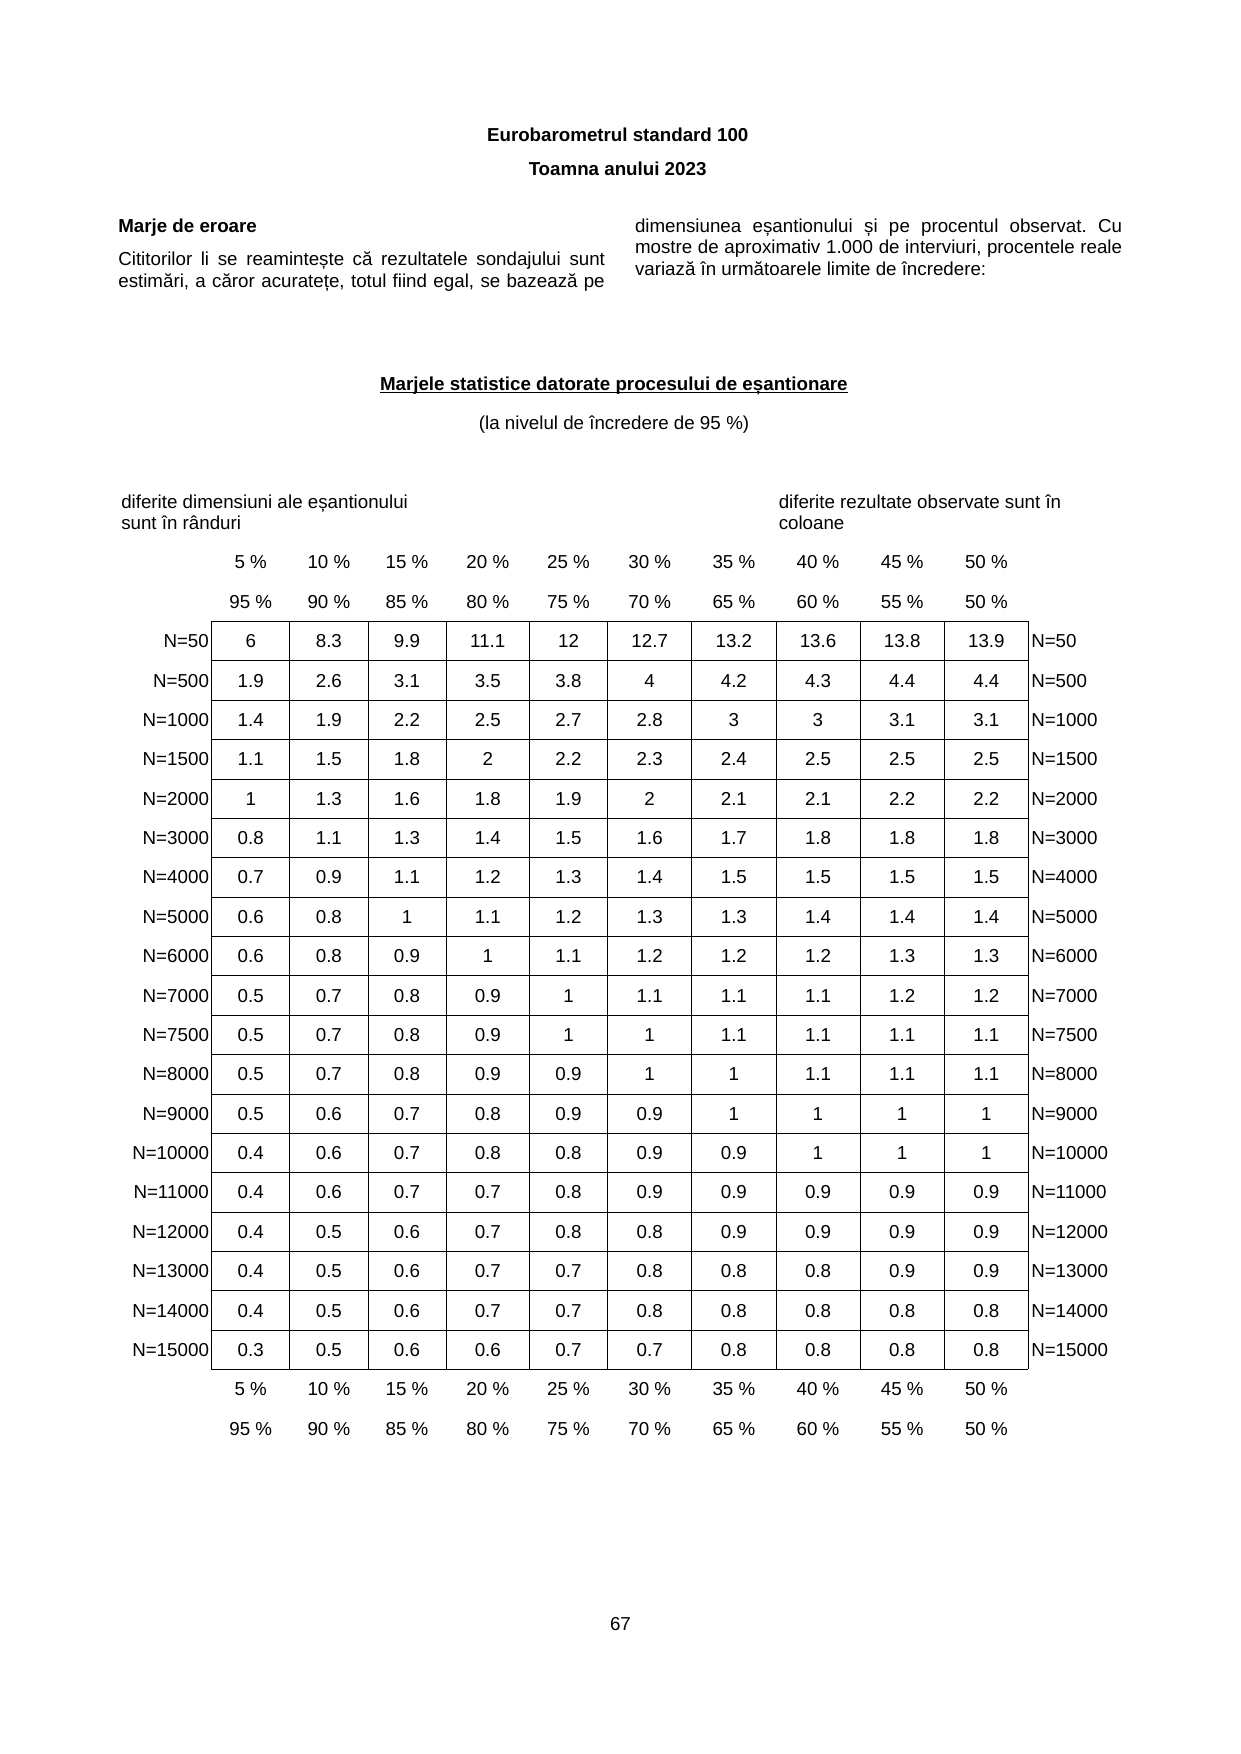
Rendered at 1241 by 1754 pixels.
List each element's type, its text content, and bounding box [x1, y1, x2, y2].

table_cell 90 % [290, 1409, 368, 1448]
table_cell 1,4 [861, 898, 944, 936]
table_cell N=2000 [1029, 779, 1122, 818]
table_cell 1,1 [692, 1016, 776, 1054]
table_header [290, 364, 368, 403]
table_cell N=50 [118, 621, 211, 660]
table_cell [211, 403, 289, 442]
table_cell 0,8 [369, 1055, 446, 1093]
table_cell 0,8 [290, 937, 368, 975]
table_cell N=50 [1029, 621, 1122, 660]
table_cell 0,6 [212, 898, 289, 936]
table_cell 1,9 [290, 701, 368, 739]
table_cell 0,6 [290, 1173, 368, 1212]
table_cell 2,1 [692, 780, 776, 818]
table_cell 1,6 [608, 819, 691, 857]
table_cell 65 % [691, 582, 776, 621]
table_cell 1,3 [530, 858, 607, 897]
table_cell 40 % [776, 1370, 860, 1408]
table_cell 1,4 [777, 898, 860, 936]
table_cell 0,9 [447, 976, 529, 1015]
table_cell 0,8 [530, 1134, 607, 1172]
table_cell 1,1 [777, 1016, 860, 1054]
table_cell 3,1 [369, 661, 446, 700]
table_cell 80 % [446, 1409, 529, 1448]
table_cell 1,6 [369, 780, 446, 818]
table_cell 55 % [860, 582, 944, 621]
table_cell 0,9 [608, 1134, 691, 1172]
table_cell 55 % [860, 1409, 944, 1448]
table_cell 1,8 [861, 819, 944, 857]
table_cell [446, 443, 529, 482]
table_cell N=12000 [1029, 1212, 1122, 1251]
table_cell 0,9 [945, 1252, 1028, 1290]
table_cell 1 [945, 1134, 1028, 1172]
table_cell 1,1 [945, 1055, 1028, 1093]
table_cell 1,2 [530, 898, 607, 936]
table_cell N=8000 [1029, 1054, 1122, 1093]
table_cell N=7000 [118, 975, 211, 1015]
table_cell N=15000 [1029, 1330, 1122, 1369]
table_cell 1 [692, 1095, 776, 1133]
table_cell 1,3 [945, 937, 1028, 975]
table_cell 0,4 [212, 1291, 289, 1330]
table_cell 2,2 [369, 701, 446, 739]
table_cell 0,7 [530, 1291, 607, 1330]
table_cell 1,8 [447, 780, 529, 818]
table_cell [368, 443, 446, 482]
table_cell 35 % [691, 543, 776, 582]
table_cell [118, 582, 211, 621]
table_cell 0,6 [447, 1331, 529, 1369]
table_cell 0,8 [290, 898, 368, 936]
table_cell 0,3 [212, 1331, 289, 1369]
table_cell 0,5 [212, 1016, 289, 1054]
table_cell 5 % [211, 1370, 289, 1408]
table_cell (la nivelul de încredere de 95 %) [368, 403, 860, 442]
table_cell 0,7 [290, 1016, 368, 1054]
table_cell 0,9 [692, 1134, 776, 1172]
table_cell 1,3 [692, 898, 776, 936]
table_cell 30 % [607, 543, 691, 582]
table_cell 2,8 [608, 701, 691, 739]
table_cell [211, 443, 289, 482]
table_cell 0,9 [530, 1095, 607, 1133]
text Cititorilor li se reamintește că rezultatele sondajului sunt estimări, a căror acuratețe, totul fiind egal, se bazează pe [118, 248, 605, 291]
table_cell 35 % [691, 1370, 776, 1408]
table_cell 85 % [368, 582, 446, 621]
table_cell 0,9 [369, 937, 446, 975]
table_cell [860, 403, 944, 442]
table_cell N=11000 [1029, 1172, 1122, 1212]
table_cell 0,7 [447, 1252, 529, 1290]
table_cell 4,4 [945, 661, 1028, 700]
table_cell 0,9 [692, 1213, 776, 1251]
table_cell 1,8 [777, 819, 860, 857]
table_cell 2,5 [861, 740, 944, 778]
table_cell 0,5 [212, 1095, 289, 1133]
table_cell 2 [447, 740, 529, 778]
table_cell [118, 443, 211, 482]
table_cell 1,2 [777, 937, 860, 975]
table_cell 13,2 [692, 622, 776, 660]
table_cell N=7500 [1029, 1015, 1122, 1054]
table_cell 1,5 [777, 858, 860, 897]
table_cell N=13000 [118, 1251, 211, 1290]
table_cell 1,7 [692, 819, 776, 857]
table_cell 0,6 [369, 1291, 446, 1330]
table_cell 1,9 [530, 780, 607, 818]
table_cell 1 [530, 1016, 607, 1054]
table_cell 1,1 [945, 1016, 1028, 1054]
table_cell [691, 482, 776, 542]
table_cell 0,9 [861, 1213, 944, 1251]
table_cell [607, 443, 691, 482]
table_cell 0,6 [290, 1095, 368, 1133]
table_cell N=9000 [118, 1094, 211, 1133]
table_cell 75 % [529, 582, 607, 621]
table_cell 0,7 [212, 858, 289, 897]
table_cell [290, 443, 368, 482]
table_cell 1,1 [608, 976, 691, 1015]
table_cell 0,7 [447, 1291, 529, 1330]
table_cell 1,5 [692, 858, 776, 897]
table_cell N=1000 [118, 700, 211, 739]
table_cell 13,8 [861, 622, 944, 660]
table_cell 2,2 [861, 780, 944, 818]
table_cell 0,8 [369, 1016, 446, 1054]
table_cell 0,6 [290, 1134, 368, 1172]
table_cell [860, 443, 944, 482]
table_cell N=4000 [118, 857, 211, 897]
table_cell N=3000 [1029, 818, 1122, 857]
table_cell 3 [777, 701, 860, 739]
table_cell 1,1 [290, 819, 368, 857]
table_cell 12,7 [608, 622, 691, 660]
table_cell 2,3 [608, 740, 691, 778]
table_cell 0,8 [777, 1291, 860, 1330]
table_cell 1,1 [369, 858, 446, 897]
table_cell 0,5 [290, 1252, 368, 1290]
table_cell N=7500 [118, 1015, 211, 1054]
table_cell 0,8 [608, 1252, 691, 1290]
table_cell 3,8 [530, 661, 607, 700]
table_cell N=1500 [1029, 739, 1122, 778]
table_cell 0,7 [290, 976, 368, 1015]
table_cell [529, 482, 607, 542]
table_cell N=1000 [1029, 700, 1122, 739]
table_cell 30 % [607, 1370, 691, 1408]
table_cell 0,7 [530, 1252, 607, 1290]
table_cell 0,9 [945, 1213, 1028, 1251]
table_cell 4,3 [777, 661, 860, 700]
table_cell 6 [212, 622, 289, 660]
table_cell 1,1 [447, 898, 529, 936]
table_cell 0,7 [608, 1331, 691, 1369]
table_cell 1,1 [861, 1055, 944, 1093]
table_cell 3,1 [945, 701, 1028, 739]
table_cell 50 % [944, 582, 1028, 621]
table_cell [691, 443, 776, 482]
table_cell 0,9 [447, 1055, 529, 1093]
table_header [118, 364, 211, 403]
table_cell 95 % [211, 1409, 289, 1448]
table_cell 3,1 [861, 701, 944, 739]
table_cell [1028, 1409, 1122, 1448]
table_cell 0,8 [777, 1252, 860, 1290]
table_cell 10 % [290, 1370, 368, 1408]
table_cell 0,9 [861, 1173, 944, 1212]
table_cell 0,9 [290, 858, 368, 897]
table_cell 13,6 [777, 622, 860, 660]
table_cell [1028, 543, 1122, 582]
table_cell 1,8 [945, 819, 1028, 857]
table_cell N=6000 [1029, 936, 1122, 975]
table_cell 1 [692, 1055, 776, 1093]
table_cell 0,7 [369, 1095, 446, 1133]
table_cell N=14000 [1029, 1290, 1122, 1330]
table_cell 0,4 [212, 1173, 289, 1212]
table_cell 4 [608, 661, 691, 700]
table_cell N=500 [118, 660, 211, 700]
table_cell 95 % [211, 582, 289, 621]
table_cell [607, 482, 691, 542]
table_cell 2,5 [945, 740, 1028, 778]
table_cell 0,9 [777, 1213, 860, 1251]
table_cell 2,5 [447, 701, 529, 739]
table_cell 25 % [529, 1370, 607, 1408]
table_cell 1,1 [777, 976, 860, 1015]
table_cell [529, 443, 607, 482]
table_cell 0,5 [212, 1055, 289, 1093]
table_cell 20 % [446, 1370, 529, 1408]
table_cell 1,1 [777, 1055, 860, 1093]
table_cell 50 % [944, 1370, 1028, 1408]
table_cell 1 [861, 1134, 944, 1172]
table_cell 0,5 [290, 1291, 368, 1330]
table_cell 2,2 [530, 740, 607, 778]
table_cell 1 [777, 1134, 860, 1172]
table_cell 15 % [368, 1370, 446, 1408]
table_cell 75 % [529, 1409, 607, 1448]
table_cell 1,1 [530, 937, 607, 975]
table_cell [118, 1409, 211, 1448]
table_cell 1,2 [608, 937, 691, 975]
table_cell N=8000 [118, 1054, 211, 1093]
table_cell 90 % [290, 582, 368, 621]
table_cell 50 % [944, 1409, 1028, 1448]
table_cell N=500 [1029, 660, 1122, 700]
table_cell [1028, 1369, 1122, 1408]
table_header [1028, 364, 1122, 403]
table_cell 1,3 [861, 937, 944, 975]
table_cell N=14000 [118, 1290, 211, 1330]
table_cell 1,1 [212, 740, 289, 778]
table_cell 1 [945, 1095, 1028, 1133]
table_cell 3,5 [447, 661, 529, 700]
table_cell 0,8 [692, 1291, 776, 1330]
table_cell 1,4 [447, 819, 529, 857]
table_cell [1028, 443, 1122, 482]
table_cell 0,7 [447, 1213, 529, 1251]
table_cell 8,3 [290, 622, 368, 660]
table_cell 1,2 [945, 976, 1028, 1015]
table_cell 1,8 [369, 740, 446, 778]
table_cell 0,7 [530, 1331, 607, 1369]
table_header [944, 364, 1028, 403]
table_cell 65 % [691, 1409, 776, 1448]
table_cell [118, 403, 211, 442]
table_cell [118, 543, 211, 582]
table_cell 1,4 [212, 701, 289, 739]
table_cell 15 % [368, 543, 446, 582]
table_cell 1,5 [290, 740, 368, 778]
table_cell 0,6 [369, 1213, 446, 1251]
table_cell 2,6 [290, 661, 368, 700]
table_cell 1,4 [608, 858, 691, 897]
table_cell 0,8 [447, 1095, 529, 1133]
table_cell 0,8 [447, 1134, 529, 1172]
table_cell 0,8 [777, 1331, 860, 1369]
table_cell 0,8 [945, 1331, 1028, 1369]
table_cell 5 % [211, 543, 289, 582]
table_cell 1,5 [861, 858, 944, 897]
table_cell 1,1 [861, 1016, 944, 1054]
table_cell N=3000 [118, 818, 211, 857]
table_cell 0,5 [290, 1331, 368, 1369]
table_cell N=1500 [118, 739, 211, 778]
table_cell 1,4 [945, 898, 1028, 936]
table_cell 0,9 [447, 1016, 529, 1054]
table_cell N=2000 [118, 779, 211, 818]
table_cell N=13000 [1029, 1251, 1122, 1290]
table_cell 0,5 [212, 976, 289, 1015]
table_cell 1 [608, 1055, 691, 1093]
table_cell 25 % [529, 543, 607, 582]
table_cell 9,9 [369, 622, 446, 660]
table_cell 1 [212, 780, 289, 818]
table_cell 1 [369, 898, 446, 936]
table_cell 45 % [860, 543, 944, 582]
table_cell diferite rezultate observate sunt în coloane [776, 482, 1122, 542]
table_cell 1 [861, 1095, 944, 1133]
table_cell 0,4 [212, 1213, 289, 1251]
table_cell 1 [530, 976, 607, 1015]
table_cell 1,3 [290, 780, 368, 818]
table_cell 2,2 [945, 780, 1028, 818]
table_cell 2,7 [530, 701, 607, 739]
table_header Marjele statistice datorate procesului de eșantionare [368, 364, 860, 403]
table_cell N=5000 [1029, 897, 1122, 936]
table_cell 2,1 [777, 780, 860, 818]
table_cell 0,9 [777, 1173, 860, 1212]
table_cell N=10000 [1029, 1133, 1122, 1172]
table_cell 1,5 [945, 858, 1028, 897]
table_cell 1,2 [861, 976, 944, 1015]
table_cell 60 % [776, 1409, 860, 1448]
table_cell [944, 443, 1028, 482]
table_cell 0,9 [861, 1252, 944, 1290]
text Marje de eroare [118, 214, 605, 236]
table_cell 11,1 [447, 622, 529, 660]
table_cell 0,8 [692, 1252, 776, 1290]
table_cell 1,9 [212, 661, 289, 700]
table_cell N=15000 [118, 1330, 211, 1369]
table_cell 85 % [368, 1409, 446, 1448]
table_cell N=7000 [1029, 975, 1122, 1015]
table_cell 0,7 [447, 1173, 529, 1212]
text dimensiunea eșantionului și pe procentul observat. Cu mostre de aproximativ 1.000 de interviuri, procentele reale variază în următoarele limite de încredere: [635, 214, 1122, 279]
table_cell 80 % [446, 582, 529, 621]
table_cell 0,8 [608, 1213, 691, 1251]
table_cell 70 % [607, 1409, 691, 1448]
table_cell 1 [447, 937, 529, 975]
table_cell 0,7 [369, 1134, 446, 1172]
table_cell 0,4 [212, 1134, 289, 1172]
table_cell 4,2 [692, 661, 776, 700]
table_cell 0,6 [212, 937, 289, 975]
table_cell 1,1 [692, 976, 776, 1015]
table_cell 12 [530, 622, 607, 660]
table_cell [290, 403, 368, 442]
table_cell 2,5 [777, 740, 860, 778]
table_cell 0,6 [369, 1331, 446, 1369]
table_cell 13,9 [945, 622, 1028, 660]
table_cell 4,4 [861, 661, 944, 700]
table_cell 1,2 [692, 937, 776, 975]
table_cell 0,6 [369, 1252, 446, 1290]
table_cell 0,8 [945, 1291, 1028, 1330]
table_cell N=12000 [118, 1212, 211, 1251]
table_cell 0,9 [945, 1173, 1028, 1212]
table_cell 70 % [607, 582, 691, 621]
table_header [860, 364, 944, 403]
table_cell N=11000 [118, 1172, 211, 1212]
table_cell 0,4 [212, 1252, 289, 1290]
table_cell 0,8 [861, 1331, 944, 1369]
table_cell 0,9 [608, 1173, 691, 1212]
table_cell 1,3 [608, 898, 691, 936]
table_cell N=6000 [118, 936, 211, 975]
table_cell N=9000 [1029, 1094, 1122, 1133]
table_cell 0,8 [369, 976, 446, 1015]
table_cell 0,8 [212, 819, 289, 857]
table_cell 50 % [944, 543, 1028, 582]
table_cell 45 % [860, 1370, 944, 1408]
table_cell 20 % [446, 543, 529, 582]
table_cell [1028, 403, 1122, 442]
table_cell [118, 1369, 211, 1408]
table_cell [446, 482, 529, 542]
table_cell diferite dimensiuni ale eșantionului sunt în rânduri [118, 482, 446, 542]
table_cell 2,4 [692, 740, 776, 778]
table_cell 1,2 [447, 858, 529, 897]
table_header [211, 364, 289, 403]
table_cell 1 [777, 1095, 860, 1133]
table_cell 40 % [776, 543, 860, 582]
table_cell 1,5 [530, 819, 607, 857]
table_cell 0,8 [861, 1291, 944, 1330]
table_cell 10 % [290, 543, 368, 582]
table_cell 0,9 [692, 1173, 776, 1212]
table_cell [944, 403, 1028, 442]
table_cell 2 [608, 780, 691, 818]
table_cell 0,8 [530, 1173, 607, 1212]
table_cell 0,8 [692, 1331, 776, 1369]
table_cell 0,9 [608, 1095, 691, 1133]
table_cell 0,7 [369, 1173, 446, 1212]
table_cell N=4000 [1029, 857, 1122, 897]
table_cell [776, 443, 860, 482]
table_cell 0,7 [290, 1055, 368, 1093]
table_cell N=5000 [118, 897, 211, 936]
table_cell 1 [608, 1016, 691, 1054]
table_cell 0,9 [530, 1055, 607, 1093]
table_cell 0,8 [530, 1213, 607, 1251]
table_cell 60 % [776, 582, 860, 621]
table_cell 0,5 [290, 1213, 368, 1251]
table_cell [1028, 582, 1122, 621]
table_cell N=10000 [118, 1133, 211, 1172]
table_cell 0,8 [608, 1291, 691, 1330]
table_cell 1,3 [369, 819, 446, 857]
table_cell 3 [692, 701, 776, 739]
